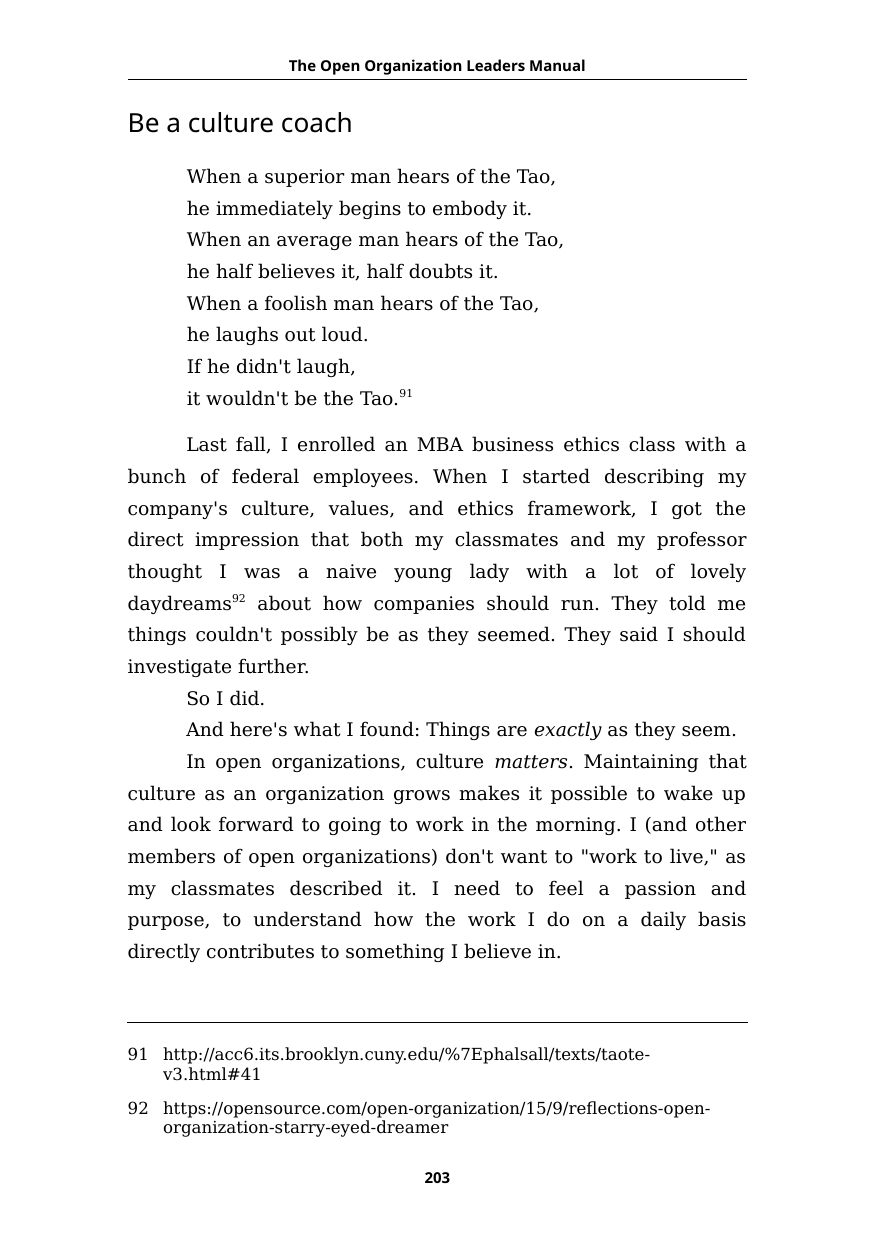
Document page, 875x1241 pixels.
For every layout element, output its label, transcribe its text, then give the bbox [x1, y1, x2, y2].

text When a superior man hears of the Tao, he immediately begins to embody it. When an average man hears of the Tao, he half believes it, half doubts it. When a foolish man hears of the Tao, he laughs out loud. If he didn't laugh, it wouldn't be the Tao. [187, 166, 688, 409]
text Last fall, I enrolled an MBA business ethics class with a bunch of federal employees. When I started describing my company's culture, values, and ethics framework, I got the direct impression that both my classmates and my professor thought I was a naive young lady with a lot of lovely daydreams about how companies should run. They told me things couldn't possibly be as they seemed. They said I should investigate further. [127, 434, 747, 678]
subtitle Be a culture coach [127, 109, 747, 139]
text So I did. [127, 688, 747, 709]
text http://acc6.its.brooklyn.cuny.edu/%7Ephalsall/texts/taote-v3.html#41 [127, 1045, 747, 1084]
text https://opensource.com/open-organization/15/9/reflections-open-organization-starry-eyed-dreamer [127, 1099, 747, 1138]
text In open organizations, culture matters. Maintaining that culture as an organization grows makes it possible to wake up and look forward to going to work in the morning. I (and other members of open organizations) don't want to "work to live," as my classmates described it. I need to feel a passion and purpose, to understand how the work I do on a daily basis directly contributes to something I believe in. [127, 751, 747, 963]
text And here's what I found: Things are exactly as they seem. [127, 719, 747, 741]
